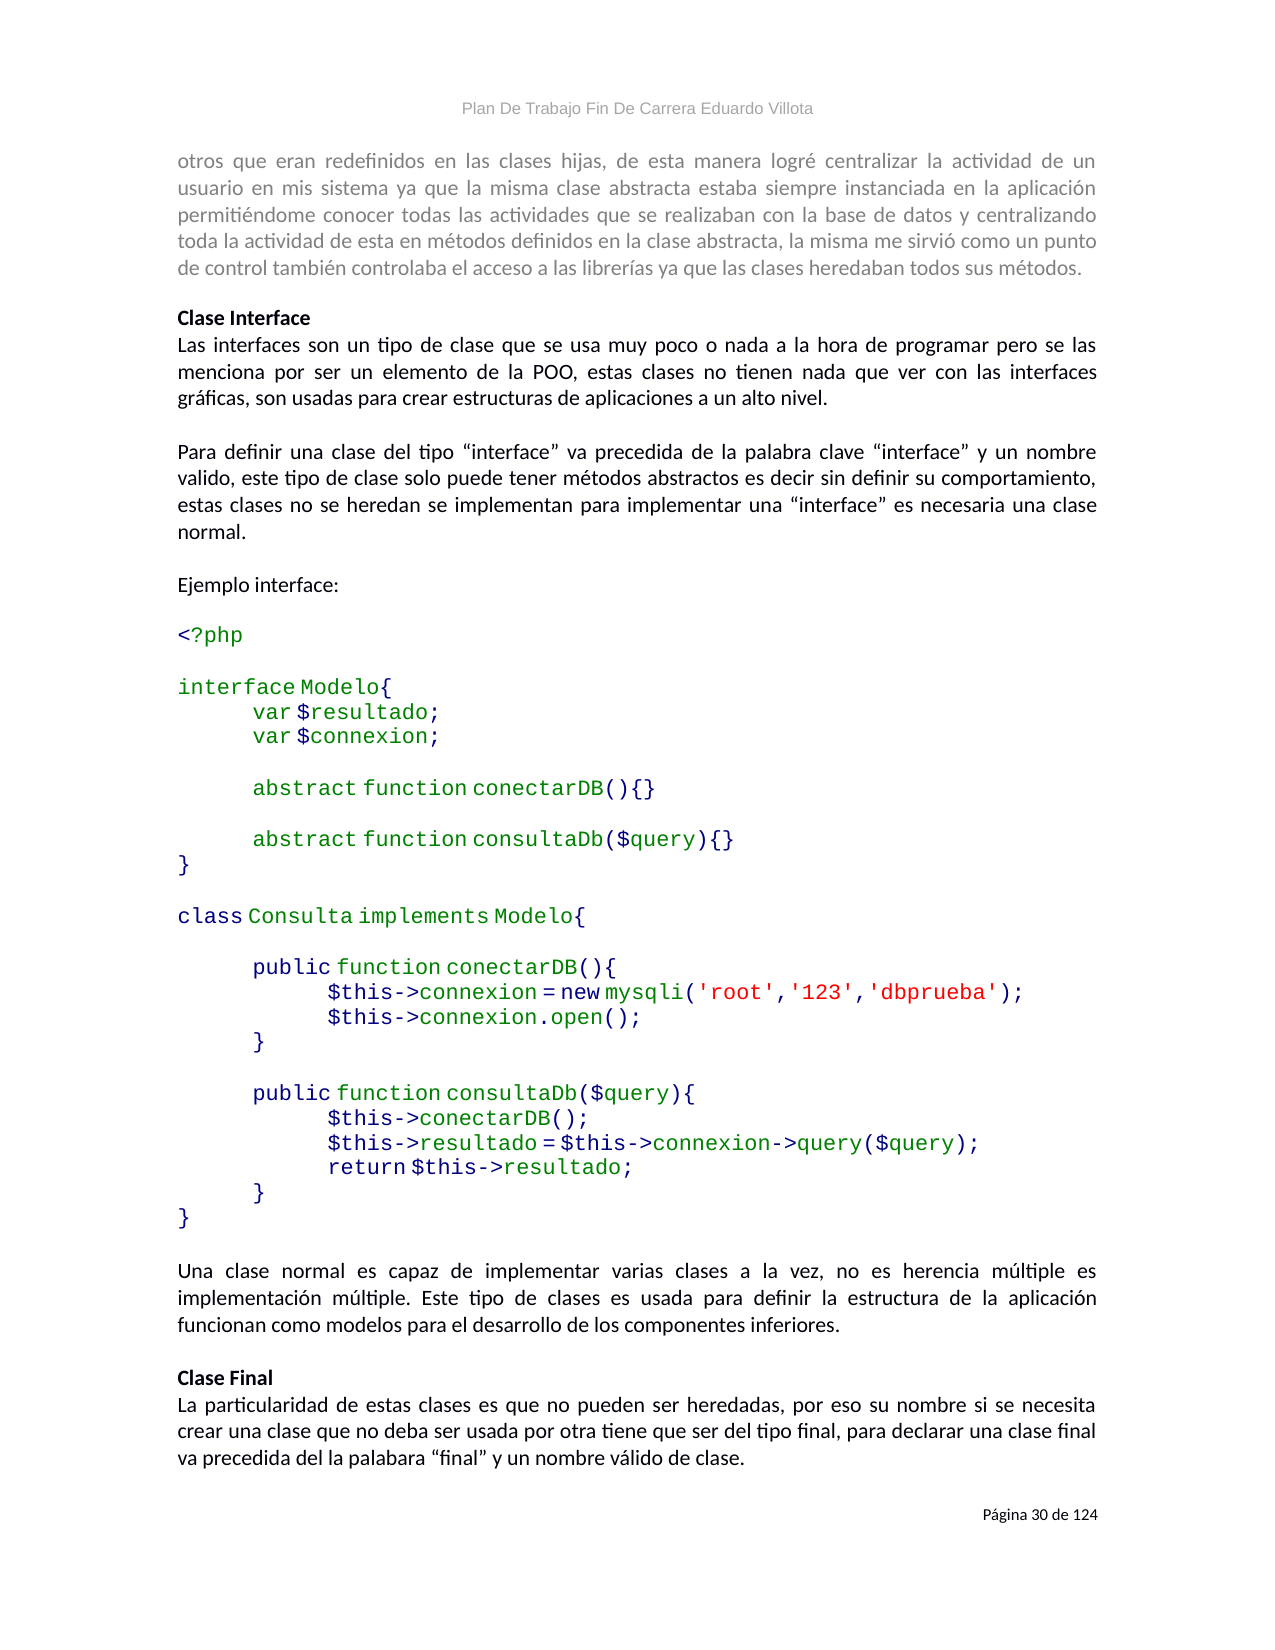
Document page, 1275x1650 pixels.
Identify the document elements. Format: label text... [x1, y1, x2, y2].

text interface Modelo{ [177, 676, 1098, 701]
text } [177, 853, 1098, 878]
text La particularidad de estas clases es que no pueden ser heredadas, por eso su nombre si se necesita crear una clase que no deba ser usada por otra tiene que ser del tipo final, para declarar una clase final va precedida del la palabara “final” y un nombre válido de clase. [177, 1391, 1098, 1471]
text var $resultado; [177, 701, 1098, 726]
text class Consulta implements Modelo{ [177, 905, 1098, 929]
text } [177, 1031, 1098, 1055]
text abstract function consultaDb($query){} [177, 828, 1098, 853]
text Clase Interface [177, 304, 1098, 331]
text return $this->resultado; [177, 1156, 1098, 1181]
text Para definir una clase del tipo “interface” va precedida de la palabra clave “interface” y un nombre valido, este tipo de clase solo puede tener métodos abstractos es decir sin definir su comportamiento, estas clases no se heredan se implementan para implementar una “interface” es necesaria una clase normal. [177, 438, 1098, 544]
text } [177, 1206, 1098, 1231]
text $this->connexion = new mysqli('root','123','dbprueba'); [177, 981, 1098, 1006]
text abstract function conectarDB(){} [177, 777, 1098, 802]
text } [177, 1181, 1098, 1206]
text Clase Final [177, 1364, 1098, 1391]
text $this->conectarDB(); [177, 1107, 1098, 1132]
text public function conectarDB(){ [177, 956, 1098, 981]
text public function consultaDb($query){ [177, 1082, 1098, 1107]
text var $connexion; [177, 726, 1098, 750]
text <?php [177, 624, 1098, 649]
text otros que eran redefinidos en las clases hijas, de esta manera logré centralizar la actividad de un usuario en mis sistema ya que la misma clase abstracta estaba siempre instanciada en la aplicación permitiéndome conocer todas las actividades que se realizaban con la base de datos y centralizando toda la actividad de esta en métodos definidos en la clase abstracta, la misma me sirvió como un punto de control también controlaba el acceso a las librerías ya que las clases heredaban todos sus métodos. [177, 148, 1098, 281]
text $this->connexion.open(); [177, 1006, 1098, 1031]
text $this->resultado = $this->connexion->query($query); [177, 1132, 1098, 1156]
text Una clase normal es capaz de implementar varias clases a la vez, no es herencia múltiple es implementación múltiple. Este tipo de clases es usada para definir la estructura de la aplicación funcionan como modelos para el desarrollo de los componentes inferiores. [177, 1257, 1098, 1337]
text Ejemplo interface: [177, 571, 1098, 598]
text Las interfaces son un tipo de clase que se usa muy poco o nada a la hora de programar pero se las menciona por ser un elemento de la POO, estas clases no tienen nada que ver con las interfaces gráficas, son usadas para crear estructuras de aplicaciones a un alto nivel. [177, 331, 1098, 411]
